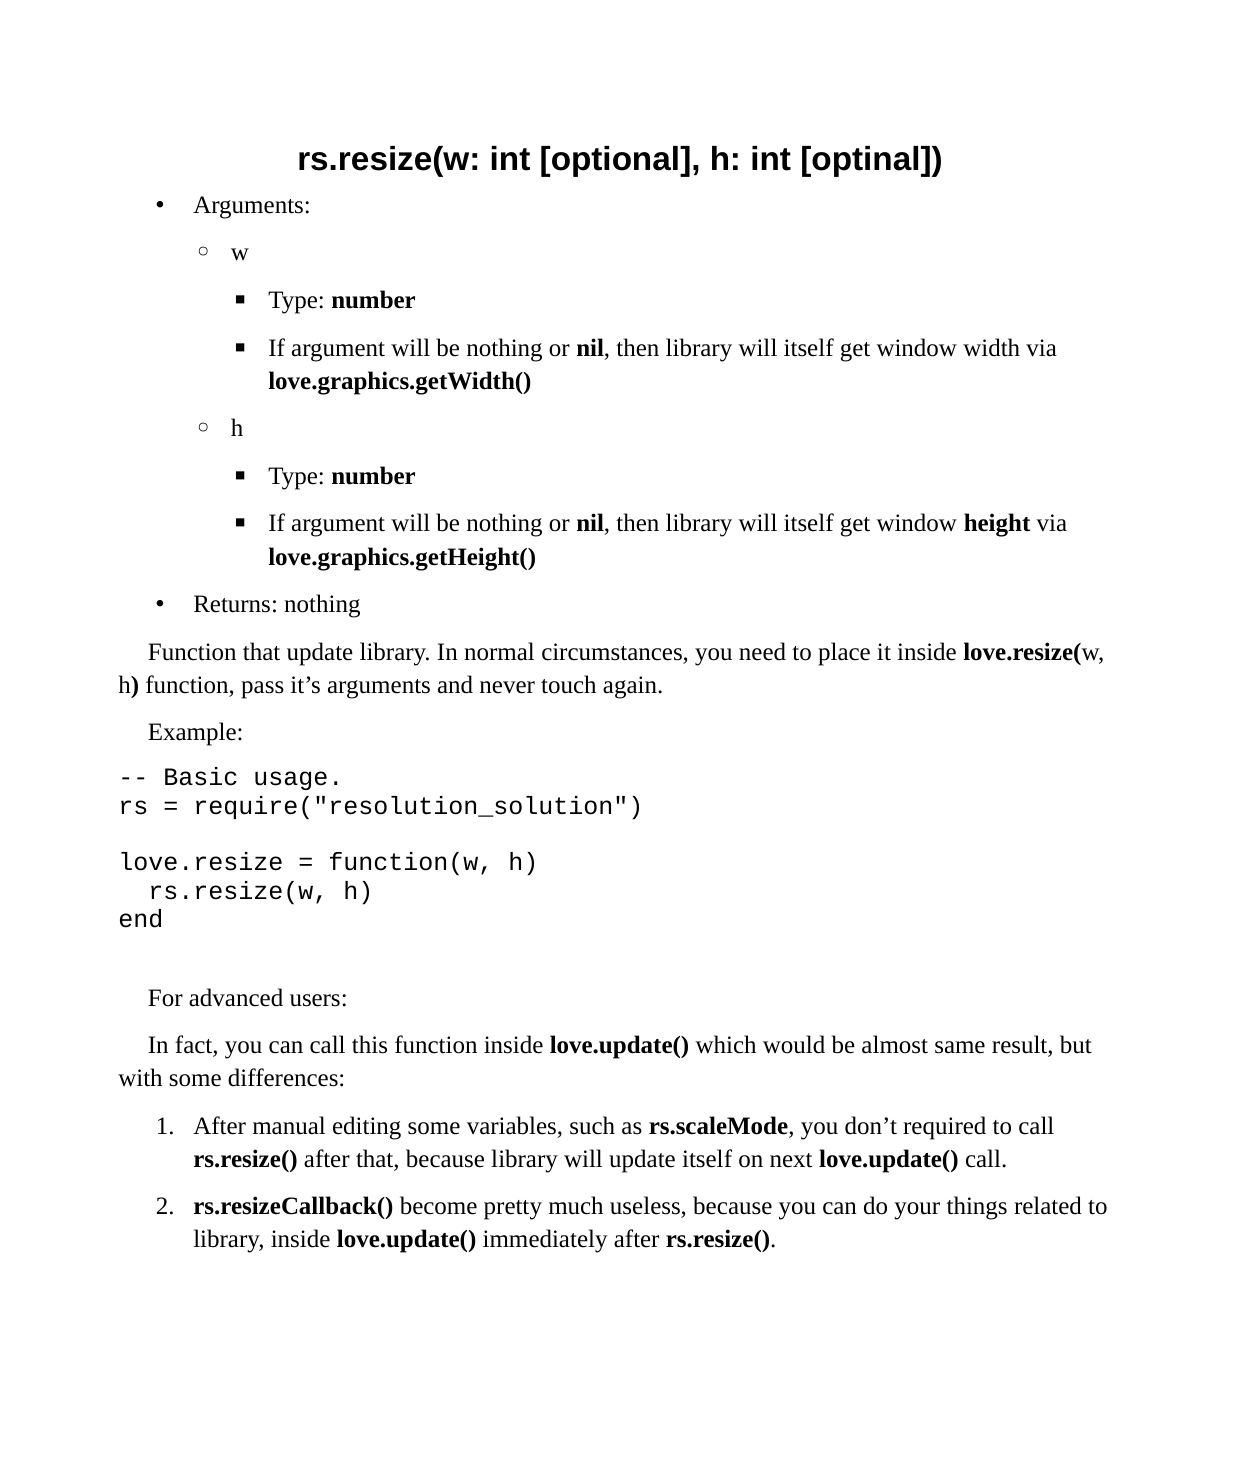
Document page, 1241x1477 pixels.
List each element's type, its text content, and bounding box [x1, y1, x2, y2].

text For advanced users: [118, 983, 1122, 1011]
text Function that update library. In normal circumstances, you need to place it inside love.resize(w, h) function, pass it’s arguments and never touch again. [118, 637, 1122, 698]
text rs.resize(w, h) [118, 878, 1122, 907]
list After manual editing some variables, such as rs.scaleMode, you don’t required to call rs.resize() after that, because library will update itself on next love.update() call. [156, 1111, 1122, 1173]
text -- Basic usage. [118, 765, 1122, 793]
list Type: number [231, 285, 1122, 314]
text end [118, 907, 1122, 935]
subtitle rs.resize(w: int [optional], h: int [optinal]) [118, 139, 1122, 177]
list If argument will be nothing or nil, then library will itself get window height via love.graphics.getHeight() [231, 508, 1122, 570]
text In fact, you can call this function inside love.update() which would be almost same result, but with some differences: [118, 1030, 1122, 1092]
text Example: [118, 717, 1122, 746]
list rs.resizeCallback() become pretty much useless, because you can do your things related to library, inside love.update() immediately after rs.resize(). [156, 1191, 1122, 1253]
list Type: number [231, 461, 1122, 490]
list Returns: nothing [156, 589, 1122, 618]
text rs = require("resolution_solution") [118, 793, 1122, 822]
list w [193, 237, 1122, 266]
list If argument will be nothing or nil, then library will itself get window width via love.graphics.getWidth() [231, 333, 1122, 394]
text love.resize = function(w, h) [118, 850, 1122, 878]
list h [193, 413, 1122, 442]
list Arguments: [156, 190, 1122, 219]
